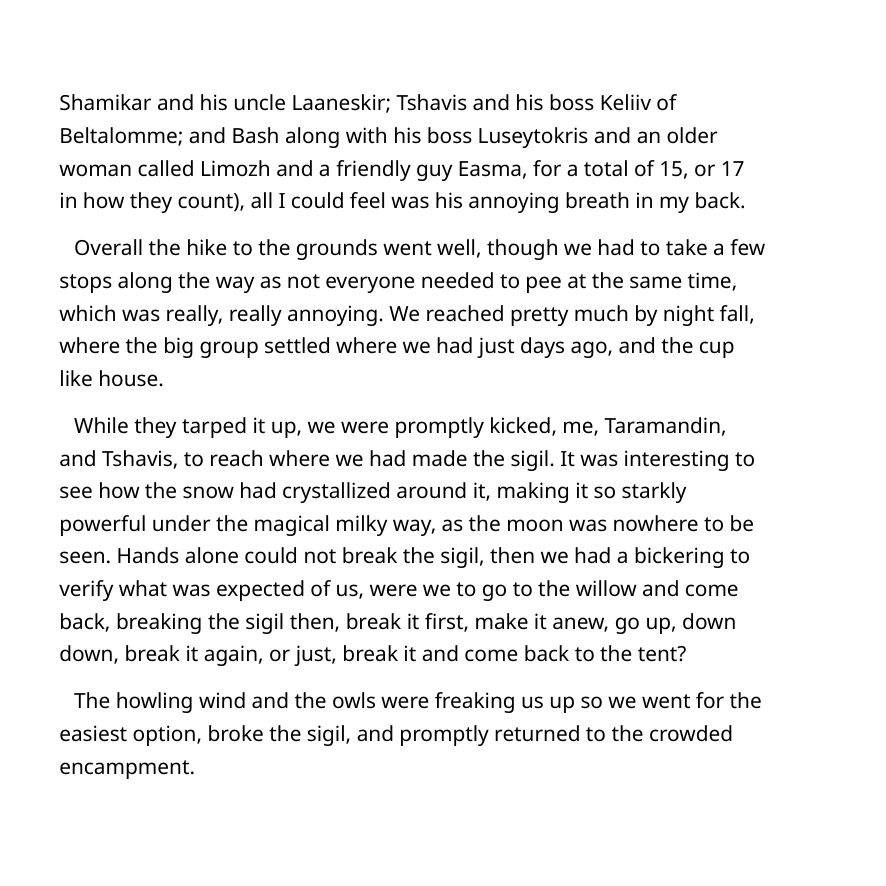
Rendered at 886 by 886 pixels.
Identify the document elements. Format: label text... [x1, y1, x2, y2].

text Overall the hike to the grounds went well, though we had to take a few stops along the way as not everyone needed to pee at the same time, which was really, really annoying. We reached pretty much by night fall, where the big group settled where we had just days ago, and the cup like house. [59, 233, 768, 392]
text Shamikar and his uncle Laaneskir; Tshavis and his boss Keliiv of Beltalomme; and Bash along with his boss Luseytokris and an older woman called Limozh and a friendly guy Easma, for a total of 15, or 17 in how they count), all I could feel was his annoying breath in my back. [59, 88, 768, 215]
text While they tarped it up, we were promptly kicked, me, Taramandin, and Tshavis, to reach where we had made the sigil. It was interesting to see how the snow had crystallized around it, making it so starkly powerful under the magical milky way, as the moon was nowhere to be seen. Hands alone could not break the sigil, then we had a bickering to verify what was expected of us, were we to go to the willow and come back, breaking the sigil then, break it first, make it anew, go up, down down, break it again, or just, break it and come back to the tent? [59, 411, 768, 668]
text The howling wind and the owls were freaking us up so we went for the easiest option, broke the sigil, and promptly returned to the crowded encampment. [59, 687, 768, 780]
